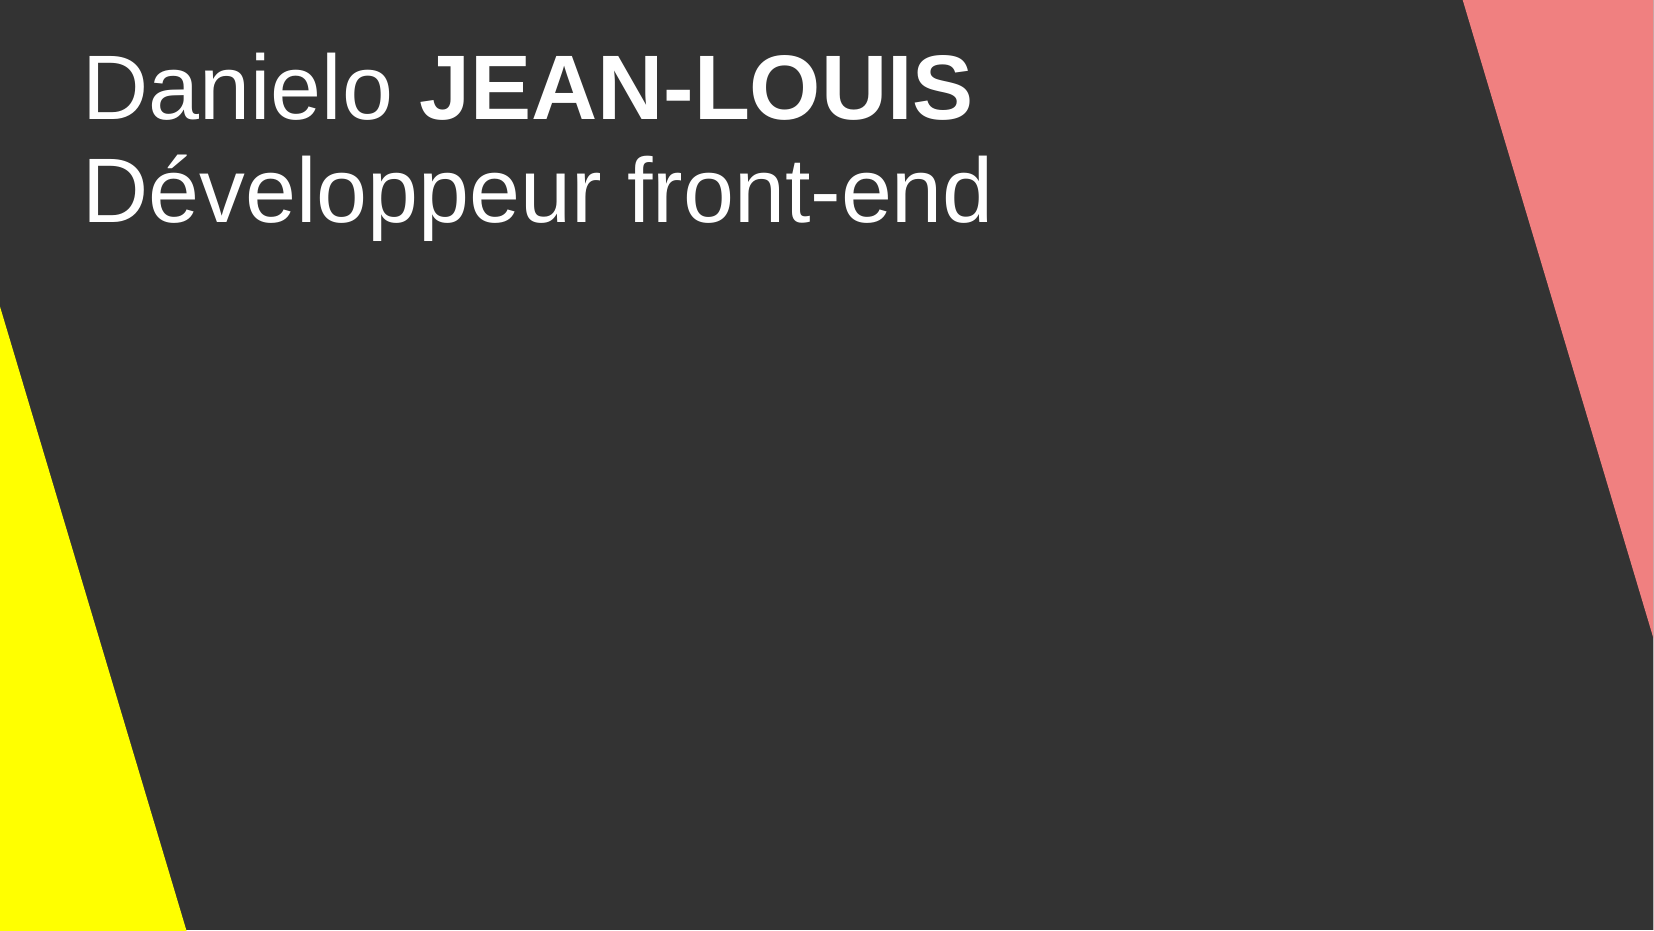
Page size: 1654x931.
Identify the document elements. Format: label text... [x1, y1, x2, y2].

text_box [0, 306, 187, 931]
text_box [1462, 0, 1654, 641]
subtitle Danielo JEAN-LOUIS Développeur front-end [82, 36, 1565, 345]
